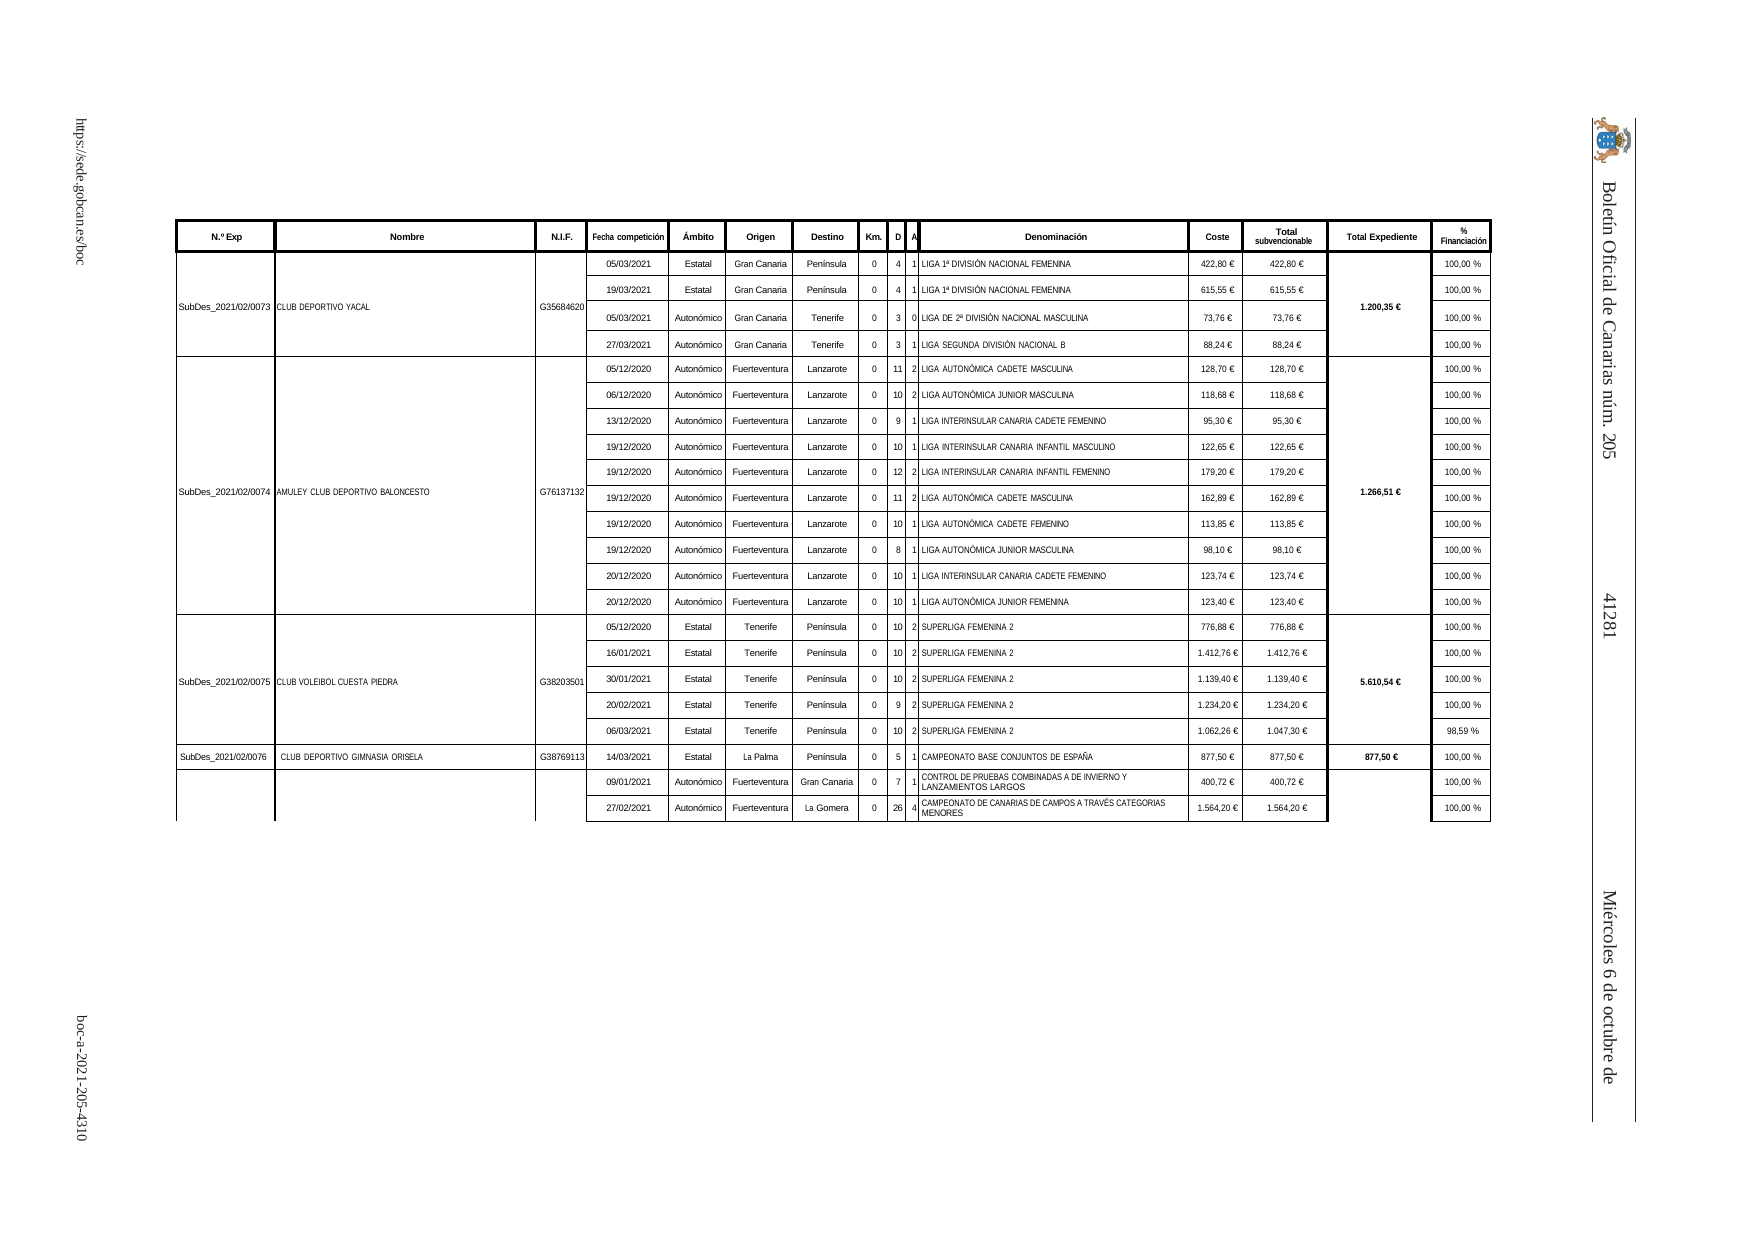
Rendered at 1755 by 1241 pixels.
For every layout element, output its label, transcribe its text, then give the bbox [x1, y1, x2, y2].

table_cell Estatal [669, 693, 725, 718]
table_cell 0 [859, 796, 887, 821]
table_header Km. [860, 222, 886, 250]
table_cell 100,00 % [1433, 564, 1490, 588]
table_cell Estatal [669, 719, 725, 743]
table_cell 100,00 % [1433, 383, 1490, 408]
table_cell Lanzarote [793, 512, 858, 537]
table_cell Estatal [669, 615, 725, 640]
table_cell Autonómico [669, 357, 725, 382]
table_cell 100,00 % [1433, 253, 1490, 274]
table_cell LIGA DE 2ª DIVISIÓN NACIONAL MASCULINA [919, 301, 1188, 330]
table_cell LIGA INTERINSULAR CANARIA INFANTIL FEMENINO [919, 460, 1188, 485]
table_cell 877,50 € [1189, 745, 1242, 769]
table_cell 9 [888, 409, 905, 433]
table_cell 19/12/2020 [587, 512, 668, 537]
table_cell 422,80 € [1189, 253, 1242, 274]
table_cell Tenerife [726, 667, 792, 692]
table_cell 12 [888, 460, 905, 485]
table_cell 100,00 % [1433, 409, 1490, 433]
table_cell [177, 770, 274, 821]
table_header Destino [794, 222, 857, 250]
table_cell SubDes_2021/02/0073 [177, 253, 274, 356]
table_cell 10 [888, 564, 905, 588]
table_cell 1.047,30 € [1243, 719, 1326, 743]
table_cell 88,24 € [1189, 331, 1242, 356]
table_cell 98,10 € [1243, 538, 1326, 563]
table_cell LIGA 1ª DIVISIÓN NACIONAL FEMENINA [919, 276, 1188, 300]
table_cell 0 [859, 512, 887, 537]
table_cell Tenerife [726, 693, 792, 718]
table_cell Autonómico [669, 331, 725, 356]
table_cell Estatal [669, 641, 725, 666]
table_header % Financiación [1433, 222, 1489, 250]
table_cell 0 [859, 253, 887, 274]
table_cell 100,00 % [1433, 796, 1490, 821]
table_cell 123,40 € [1243, 590, 1326, 614]
table_cell Gran Canaria [726, 253, 792, 274]
table_cell 1 [906, 538, 918, 563]
table_cell 8 [888, 538, 905, 563]
table_cell 16/01/2021 [587, 641, 668, 666]
table_cell SUPERLIGA FEMENINA 2 [919, 693, 1188, 718]
table_cell Estatal [669, 253, 725, 274]
table_cell Península [793, 719, 858, 743]
table_cell 0 [859, 383, 887, 408]
table_cell LIGA INTERINSULAR CANARIA CADETE FEMENINO [919, 564, 1188, 588]
table_cell [276, 770, 535, 821]
table_cell 27/02/2021 [587, 796, 668, 821]
table_cell 0 [859, 301, 887, 330]
table_cell 19/03/2021 [587, 276, 668, 300]
table_cell 5.610,54 € [1329, 615, 1430, 743]
table_cell 128,70 € [1243, 357, 1326, 382]
table_header N.I.F. [537, 222, 585, 250]
table_cell 2 [906, 641, 918, 666]
table_header Ámbito [670, 222, 724, 250]
table_header N.º Exp [178, 222, 273, 250]
table_cell LIGA AUTONÓMICA CADETE MASCULINA [919, 357, 1188, 382]
table_cell 118,68 € [1189, 383, 1242, 408]
table_cell 11 [888, 486, 905, 511]
table_cell 20/12/2020 [587, 564, 668, 588]
table_cell 10 [888, 615, 905, 640]
table_cell 1 [906, 745, 918, 769]
table_cell 162,89 € [1189, 486, 1242, 511]
table_cell Autonómico [669, 383, 725, 408]
table_cell SubDes_2021/02/0076 [177, 745, 274, 769]
table_cell 73,76 € [1243, 301, 1326, 330]
table_cell SUPERLIGA FEMENINA 2 [919, 641, 1188, 666]
table_cell Gran Canaria [726, 331, 792, 356]
table_cell Península [793, 693, 858, 718]
table_cell 95,30 € [1243, 409, 1326, 433]
table_cell 877,50 € [1329, 745, 1430, 769]
table_cell Fuerteventura [726, 486, 792, 511]
table_cell 1.200,35 € [1329, 253, 1430, 356]
table_cell 100,00 % [1433, 460, 1490, 485]
table_cell LIGA AUTONÓMICA JUNIOR MASCULINA [919, 383, 1188, 408]
table_cell G38769113 [536, 745, 586, 769]
table_cell 2 [906, 693, 918, 718]
table_cell 2 [906, 383, 918, 408]
table_cell Península [793, 276, 858, 300]
table_cell Lanzarote [793, 357, 858, 382]
table_header Fecha competición [588, 222, 667, 250]
table_cell Fuerteventura [726, 770, 792, 795]
table_header Total Expediente [1329, 222, 1430, 250]
table_cell 1 [906, 564, 918, 588]
table_cell Tenerife [726, 615, 792, 640]
table_cell Autonómico [669, 435, 725, 459]
table_cell 4 [888, 253, 905, 274]
table_cell 100,00 % [1433, 331, 1490, 356]
text Boletín Oficial de Canarias núm. 205 [1599, 181, 1621, 462]
table_cell Lanzarote [793, 590, 858, 614]
table_cell Tenerife [793, 331, 858, 356]
table_cell Autonómico [669, 460, 725, 485]
table_cell 13/12/2020 [587, 409, 668, 433]
table_cell 3 [888, 301, 905, 330]
table_cell Fuerteventura [726, 564, 792, 588]
table_cell 06/12/2020 [587, 383, 668, 408]
table_cell 27/03/2021 [587, 331, 668, 356]
table_cell Península [793, 253, 858, 274]
table_cell 100,00 % [1433, 590, 1490, 614]
table_cell Estatal [669, 276, 725, 300]
table_cell 05/03/2021 [587, 253, 668, 274]
table_cell 0 [859, 693, 887, 718]
table_cell 0 [859, 331, 887, 356]
table_cell Tenerife [793, 301, 858, 330]
table_cell 2 [906, 460, 918, 485]
table_cell 10 [888, 641, 905, 666]
table_cell 877,50 € [1243, 745, 1326, 769]
table_cell LIGA AUTONÓMICA CADETE MASCULINA [919, 486, 1188, 511]
table_cell 1.234,20 € [1189, 693, 1242, 718]
table_cell LIGA INTERINSULAR CANARIA CADETE FEMENINO [919, 409, 1188, 433]
table_cell Lanzarote [793, 486, 858, 511]
table_cell 1 [906, 770, 918, 795]
table_cell 1.412,76 € [1243, 641, 1326, 666]
table_cell 113,85 € [1189, 512, 1242, 537]
table_cell Tenerife [726, 641, 792, 666]
table_cell [1329, 770, 1430, 821]
table_cell 1 [906, 590, 918, 614]
table_cell Península [793, 615, 858, 640]
table_cell 19/12/2020 [587, 460, 668, 485]
table_cell 100,00 % [1433, 770, 1490, 795]
table_cell 19/12/2020 [587, 486, 668, 511]
table_cell 0 [859, 276, 887, 300]
table_cell Fuerteventura [726, 512, 792, 537]
table_header Coste [1190, 222, 1241, 250]
table_cell 179,20 € [1189, 460, 1242, 485]
table_cell Autonómico [669, 301, 725, 330]
table_cell 19/12/2020 [587, 538, 668, 563]
table_cell Lanzarote [793, 435, 858, 459]
table_cell 14/03/2021 [587, 745, 668, 769]
table_header Origen [727, 222, 791, 250]
table_cell La Palma [726, 745, 792, 769]
text 41281 [1600, 593, 1621, 642]
table_cell 10 [888, 512, 905, 537]
table_cell 88,24 € [1243, 331, 1326, 356]
table_cell 100,00 % [1433, 693, 1490, 718]
table_cell G76137132 [536, 357, 586, 614]
table_cell Autonómico [669, 590, 725, 614]
table_cell Tenerife [726, 719, 792, 743]
table_cell CLUB DEPORTIVO GIMNASIA ORISELA [276, 745, 535, 769]
table_cell 1 [906, 276, 918, 300]
table_cell 776,88 € [1189, 615, 1242, 640]
table_cell Fuerteventura [726, 460, 792, 485]
table_cell 100,00 % [1433, 301, 1490, 330]
text boc-a-2021-205-4310 [74, 1016, 91, 1145]
table_cell 1.234,20 € [1243, 693, 1326, 718]
table_cell Gran Canaria [793, 770, 858, 795]
table_cell 0 [859, 435, 887, 459]
table_cell 2 [906, 486, 918, 511]
table_cell 10 [888, 667, 905, 692]
table_cell 118,68 € [1243, 383, 1326, 408]
table_cell G35684620 [536, 253, 586, 356]
table_cell 20/02/2021 [587, 693, 668, 718]
table_cell Autonómico [669, 486, 725, 511]
table_cell 1 [906, 409, 918, 433]
table_cell 0 [859, 745, 887, 769]
table_header D [889, 222, 904, 250]
table_cell 2 [906, 615, 918, 640]
table_cell SUPERLIGA FEMENINA 2 [919, 719, 1188, 743]
table_cell 1.266,51 € [1329, 357, 1430, 614]
table_cell Fuerteventura [726, 796, 792, 821]
table_cell Autonómico [669, 512, 725, 537]
table_cell 0 [859, 667, 887, 692]
table_cell 400,72 € [1189, 770, 1242, 795]
text https://sede.gobcan.es/boc [73, 118, 90, 273]
table_cell LIGA AUTONÓMICA CADETE FEMENINO [919, 512, 1188, 537]
table_cell 162,89 € [1243, 486, 1326, 511]
table_cell LIGA AUTONÓMICA JUNIOR MASCULINA [919, 538, 1188, 563]
table_cell 1.062,26 € [1189, 719, 1242, 743]
table_cell SUPERLIGA FEMENINA 2 [919, 615, 1188, 640]
table_cell 0 [859, 564, 887, 588]
table_cell 3 [888, 331, 905, 356]
table_cell 26 [888, 796, 905, 821]
table_cell 95,30 € [1189, 409, 1242, 433]
table_cell 10 [888, 719, 905, 743]
table_cell 1.412,76 € [1189, 641, 1242, 666]
table_cell 0 [859, 538, 887, 563]
table_cell 776,88 € [1243, 615, 1326, 640]
table_cell 100,00 % [1433, 512, 1490, 537]
table_cell SubDes_2021/02/0074 [177, 357, 274, 614]
table_cell Estatal [669, 667, 725, 692]
table_cell Península [793, 745, 858, 769]
table_cell LIGA INTERINSULAR CANARIA INFANTIL MASCULINO [919, 435, 1188, 459]
table_cell 122,65 € [1243, 435, 1326, 459]
table_cell CLUB DEPORTIVO YACAL [276, 253, 535, 356]
table_cell 98,59 % [1433, 719, 1490, 743]
table_cell 0 [859, 357, 887, 382]
table_cell 422,80 € [1243, 253, 1326, 274]
table_cell 0 [859, 770, 887, 795]
table_cell 10 [888, 383, 905, 408]
table_cell 5 [888, 745, 905, 769]
table_cell Gran Canaria [726, 301, 792, 330]
table_header Denominación [921, 222, 1187, 250]
table_cell Estatal [669, 745, 725, 769]
table_cell 1 [906, 512, 918, 537]
table_cell 0 [859, 486, 887, 511]
table_cell 100,00 % [1433, 435, 1490, 459]
table_cell Lanzarote [793, 383, 858, 408]
table_cell 19/12/2020 [587, 435, 668, 459]
table_cell Fuerteventura [726, 538, 792, 563]
table_cell 2 [906, 719, 918, 743]
table_cell LIGA SEGUNDA DIVISIÓN NACIONAL B [919, 331, 1188, 356]
table_cell CAMPEONATO BASE CONJUNTOS DE ESPAÑA [919, 745, 1188, 769]
table_header Nombre [277, 222, 534, 250]
table_cell 0 [859, 590, 887, 614]
table_cell 615,55 € [1189, 276, 1242, 300]
table_cell 179,20 € [1243, 460, 1326, 485]
table_cell 0 [859, 719, 887, 743]
table_cell 7 [888, 770, 905, 795]
table_cell 06/03/2021 [587, 719, 668, 743]
table_cell Autonómico [669, 564, 725, 588]
table_cell SUPERLIGA FEMENINA 2 [919, 667, 1188, 692]
table_cell 1 [906, 331, 918, 356]
table_cell 98,10 € [1189, 538, 1242, 563]
table_cell [536, 770, 586, 821]
table_cell 100,00 % [1433, 615, 1490, 640]
table_cell 1 [906, 435, 918, 459]
table_cell Lanzarote [793, 564, 858, 588]
table_cell 05/12/2020 [587, 357, 668, 382]
table_cell 0 [906, 301, 918, 330]
table_cell LIGA AUTONÓMICA JUNIOR FEMENINA [919, 590, 1188, 614]
table_cell 0 [859, 409, 887, 433]
table_cell 2 [906, 357, 918, 382]
table_cell 100,00 % [1433, 538, 1490, 563]
table_cell 0 [859, 641, 887, 666]
table_cell CLUB VOLEIBOL CUESTA PIEDRA [276, 615, 535, 743]
table_cell 30/01/2021 [587, 667, 668, 692]
table_cell LIGA 1ª DIVISIÓN NACIONAL FEMENINA [919, 253, 1188, 274]
table_cell 100,00 % [1433, 745, 1490, 769]
table_cell 10 [888, 590, 905, 614]
table_cell 123,74 € [1243, 564, 1326, 588]
table_header Total subvencionable [1244, 222, 1326, 250]
table_cell 100,00 % [1433, 667, 1490, 692]
table_cell 20/12/2020 [587, 590, 668, 614]
table_cell SubDes_2021/02/0075 [177, 615, 274, 743]
table_cell Fuerteventura [726, 590, 792, 614]
table_cell 113,85 € [1243, 512, 1326, 537]
table_cell Gran Canaria [726, 276, 792, 300]
table_cell G38203501 [536, 615, 586, 743]
table_cell Lanzarote [793, 409, 858, 433]
table_header A [907, 222, 917, 250]
table_cell 122,65 € [1189, 435, 1242, 459]
text Miércoles 6 de octubre de 2021 [1598, 890, 1621, 1124]
table_cell Península [793, 667, 858, 692]
table_cell CONTROL DE PRUEBAS COMBINADAS A DE INVIERNO Y LANZAMIENTOS LARGOS [919, 770, 1188, 795]
table_cell 10 [888, 435, 905, 459]
table_cell 100,00 % [1433, 486, 1490, 511]
table_cell Autonómico [669, 409, 725, 433]
table_cell 9 [888, 693, 905, 718]
table_cell Lanzarote [793, 538, 858, 563]
table_cell 123,74 € [1189, 564, 1242, 588]
table_cell 100,00 % [1433, 641, 1490, 666]
table_cell 1.564,20 € [1189, 796, 1242, 821]
table_cell 400,72 € [1243, 770, 1326, 795]
table_cell 09/01/2021 [587, 770, 668, 795]
table_cell 05/03/2021 [587, 301, 668, 330]
table_cell 4 [906, 796, 918, 821]
table_cell 0 [859, 460, 887, 485]
table_cell Península [793, 641, 858, 666]
table_cell Autonómico [669, 538, 725, 563]
table_cell 1 [906, 253, 918, 274]
table_cell Fuerteventura [726, 357, 792, 382]
table_cell Autonómico [669, 770, 725, 795]
table_cell 11 [888, 357, 905, 382]
table_cell La Gomera [793, 796, 858, 821]
table_cell 4 [888, 276, 905, 300]
table_cell CAMPEONATO DE CANARIAS DE CAMPOS A TRAVÉS CATEGORIAS MENORES [919, 796, 1188, 821]
table_cell 05/12/2020 [587, 615, 668, 640]
table_cell 100,00 % [1433, 276, 1490, 300]
table_cell 73,76 € [1189, 301, 1242, 330]
table_cell 2 [906, 667, 918, 692]
table_cell Fuerteventura [726, 409, 792, 433]
table_cell 615,55 € [1243, 276, 1326, 300]
table_cell 1.139,40 € [1189, 667, 1242, 692]
table_cell 128,70 € [1189, 357, 1242, 382]
table_cell AMULEY CLUB DEPORTIVO BALONCESTO [276, 357, 535, 614]
table_cell 123,40 € [1189, 590, 1242, 614]
table_cell 0 [859, 615, 887, 640]
table_cell Autonómico [669, 796, 725, 821]
table_cell Lanzarote [793, 460, 858, 485]
table_cell 100,00 % [1433, 357, 1490, 382]
table_cell 1.564,20 € [1243, 796, 1326, 821]
table_cell 1.139,40 € [1243, 667, 1326, 692]
table_cell Fuerteventura [726, 383, 792, 408]
table_cell Fuerteventura [726, 435, 792, 459]
